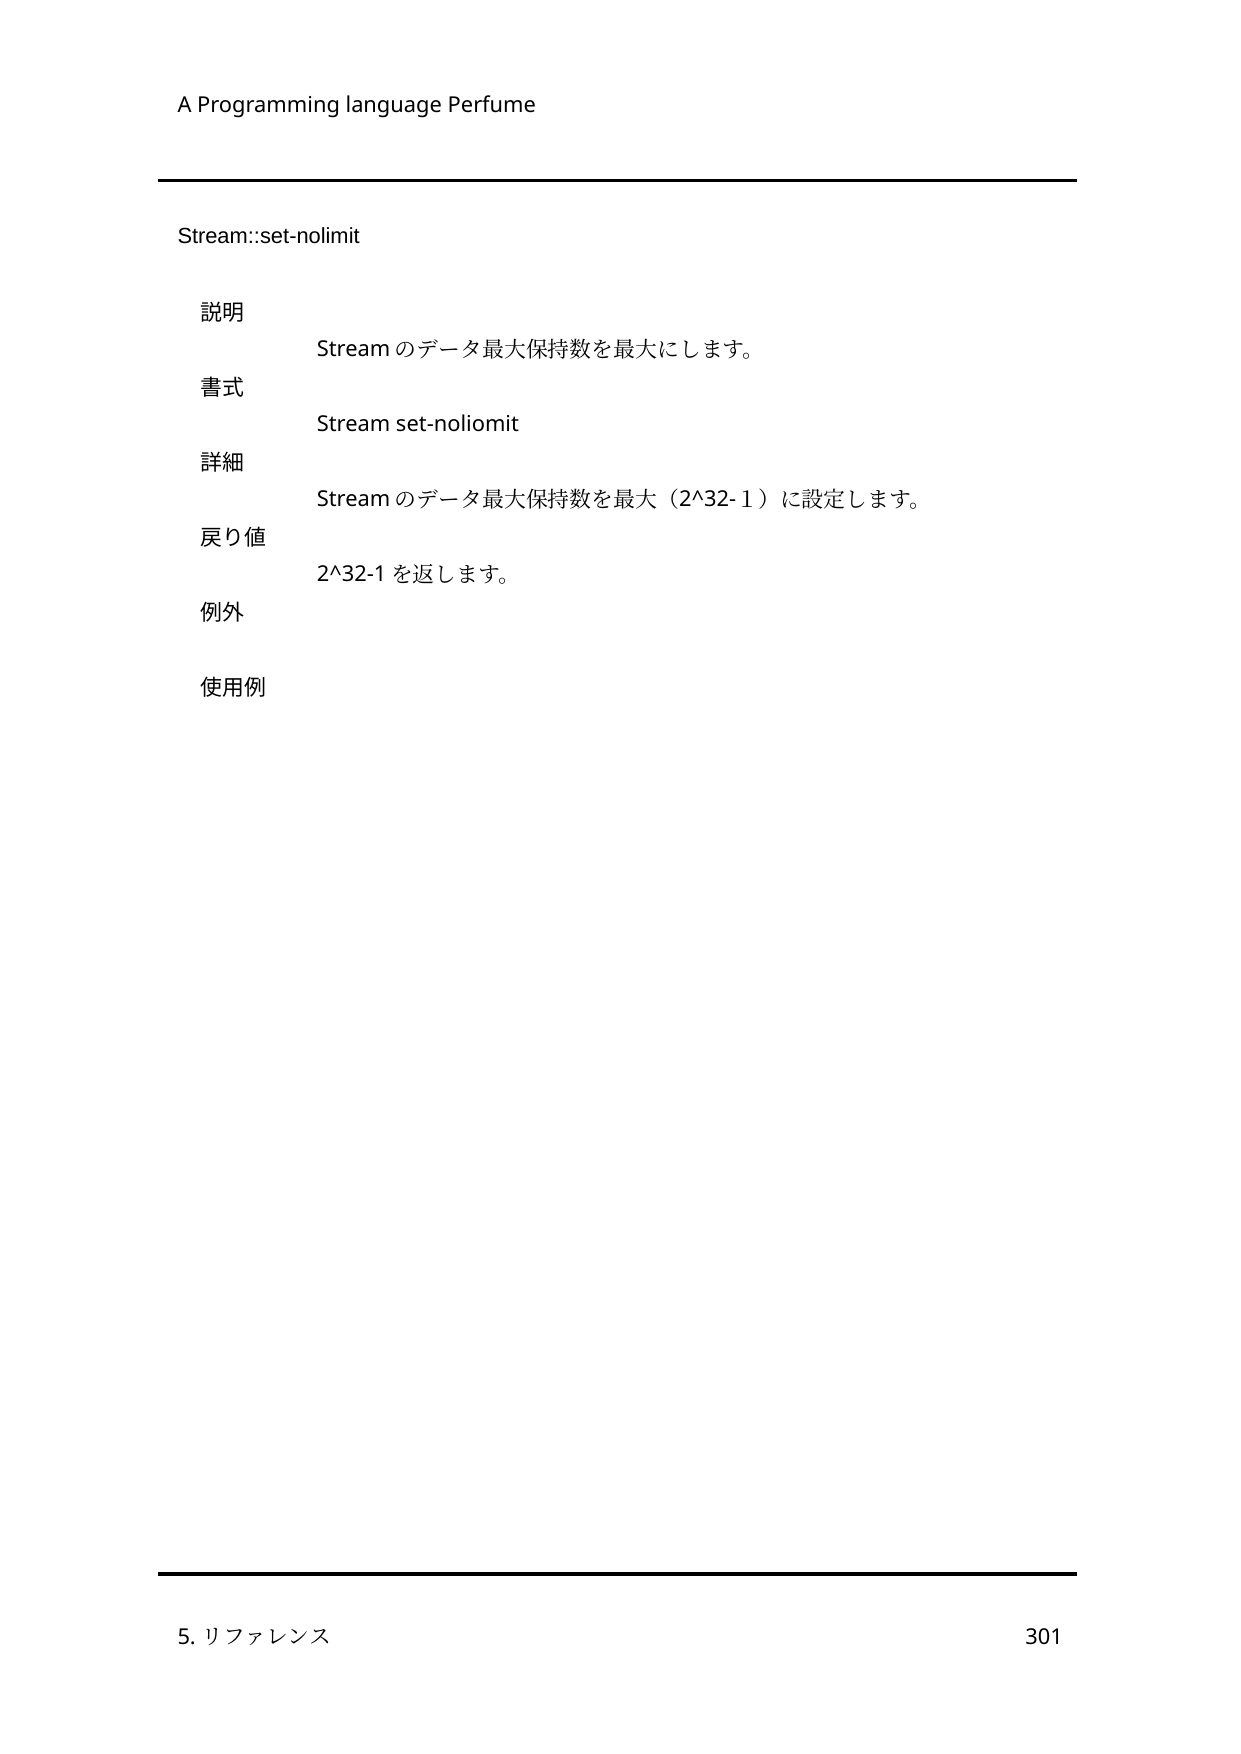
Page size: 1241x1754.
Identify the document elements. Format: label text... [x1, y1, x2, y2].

table_cell 詳細 [200, 442, 317, 517]
table_cell 2^32-1を返します。 [317, 517, 1063, 592]
table_cell 戻り値 [200, 517, 317, 592]
subtitle Stream::set-nolimit [177, 217, 1063, 254]
table_cell 書式 [200, 367, 317, 442]
table_cell Streamのデータ最大保持数を最大（2^32-１）に設定します。 [317, 442, 1063, 517]
table_cell 例外 [200, 592, 317, 667]
table_cell 使用例 [200, 667, 317, 742]
table_cell [317, 667, 1063, 742]
table_cell [317, 592, 1063, 667]
table_header Streamのデータ最大保持数を最大にします。 [317, 292, 1063, 367]
table_header 説明 [200, 292, 317, 367]
table_cell Stream set-noliomit [317, 367, 1063, 442]
